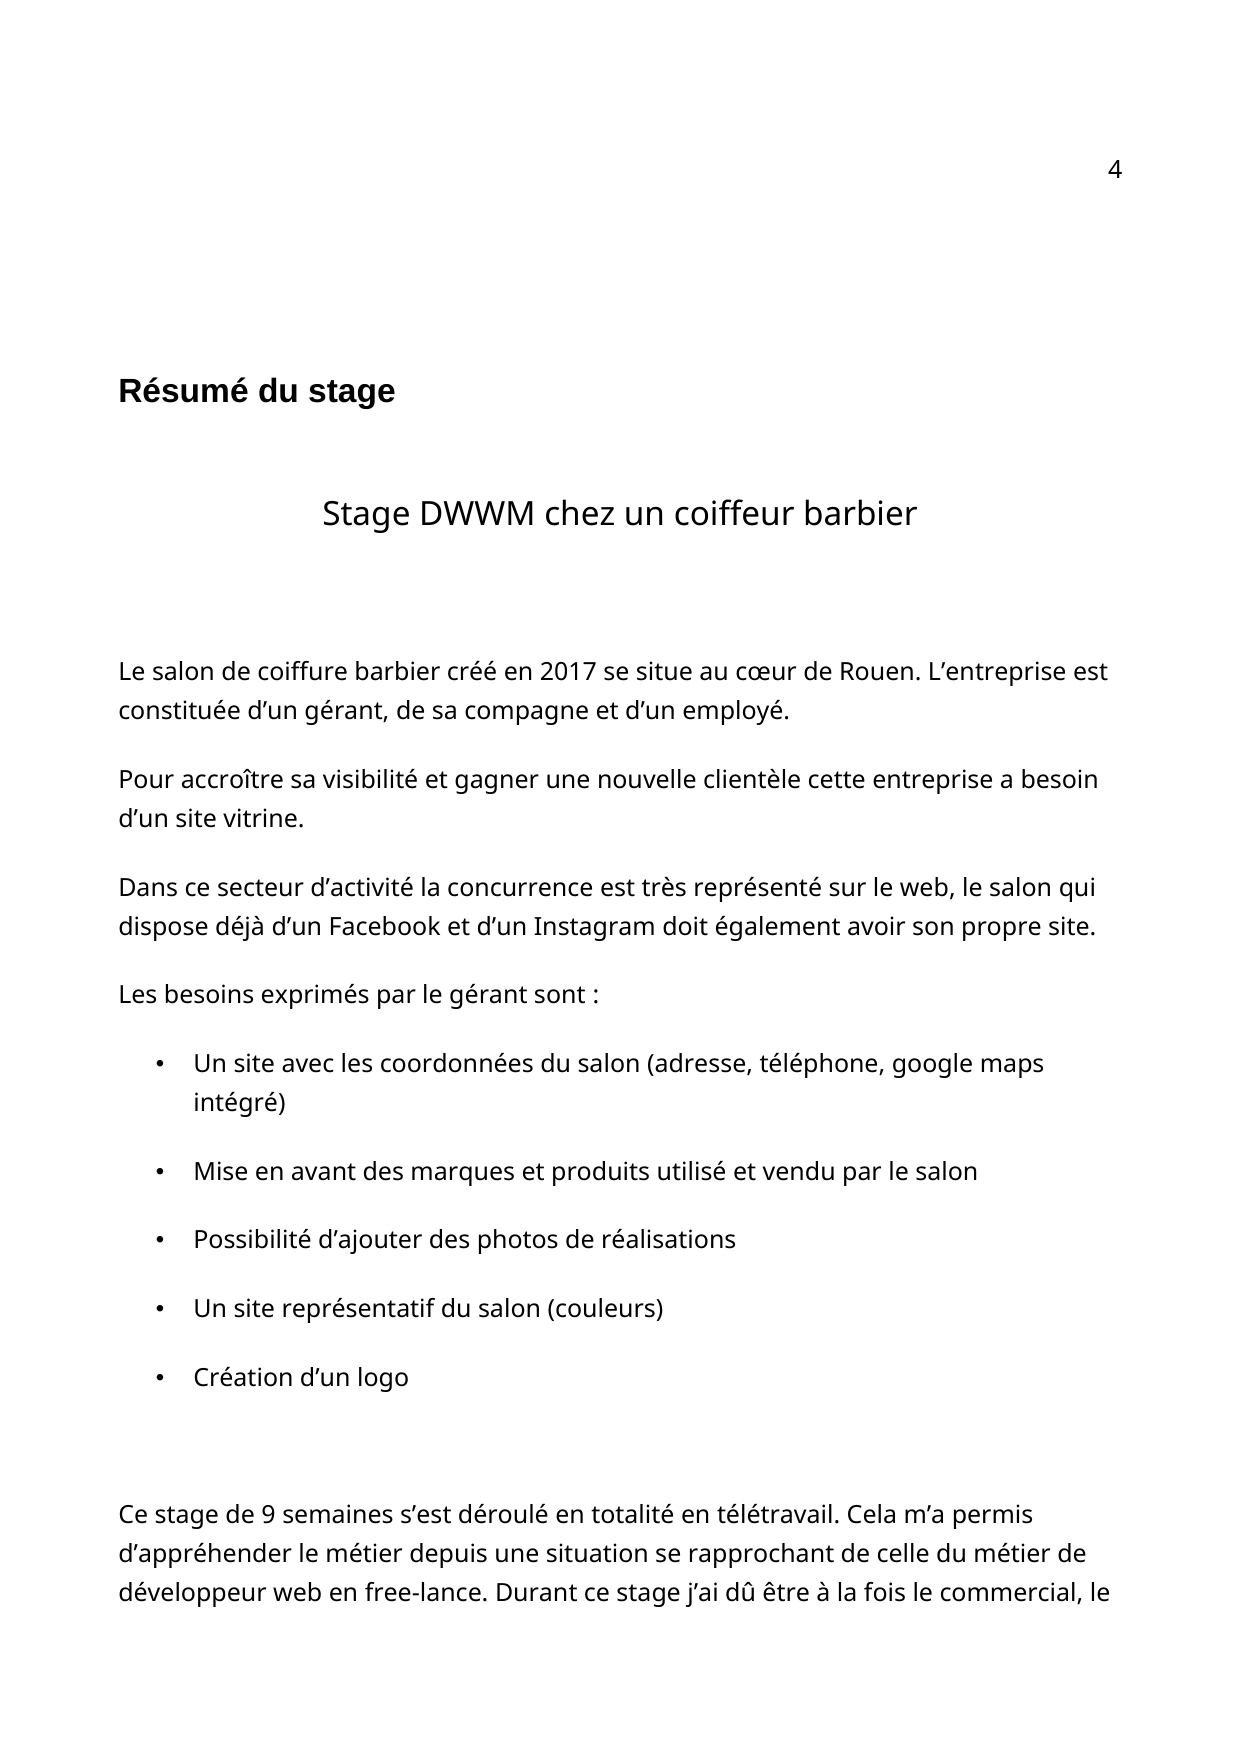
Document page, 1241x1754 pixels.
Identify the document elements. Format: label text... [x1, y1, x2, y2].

text Stage DWWM chez un coiffeur barbier [118, 490, 1122, 536]
subtitle Résumé du stage [118, 370, 1122, 409]
list Création d’un logo [156, 1359, 1122, 1393]
text 3 [1111, 164, 1117, 172]
text Pour accroître sa visibilité et gagner une nouvelle clientèle cette entreprise a besoin d’un site vitrine. [118, 761, 1122, 834]
text Le salon de coiffure barbier créé en 2017 se situe au cœur de Rouen. L’entreprise est constituée d’un gérant, de sa compagne et d’un employé. [118, 653, 1122, 727]
text 3 [118, 152, 1122, 186]
text Dans ce secteur d’activité la concurrence est très représenté sur le web, le salon qui dispose déjà d’un Facebook et d’un Instagram doit également avoir son propre site. [118, 869, 1122, 942]
list Un site représentatif du salon (couleurs) [156, 1291, 1122, 1325]
list Un site avec les coordonnées du salon (adresse, téléphone, google maps intégré) [156, 1046, 1122, 1119]
text Ce stage de 9 semaines s’est déroulé en totalité en télétravail. Cela m’a permis d’appréhender le métier depuis une situation se rapprochant de celle du métier de développeur web en free-lance. Durant ce stage j’ai dû être à la fois le commercial, le [118, 1497, 1122, 1609]
list Mise en avant des marques et produits utilisé et vendu par le salon [156, 1153, 1122, 1187]
list Possibilité d’ajouter des photos de réalisations [156, 1222, 1122, 1256]
text Les besoins exprimés par le gérant sont : [118, 977, 1122, 1011]
